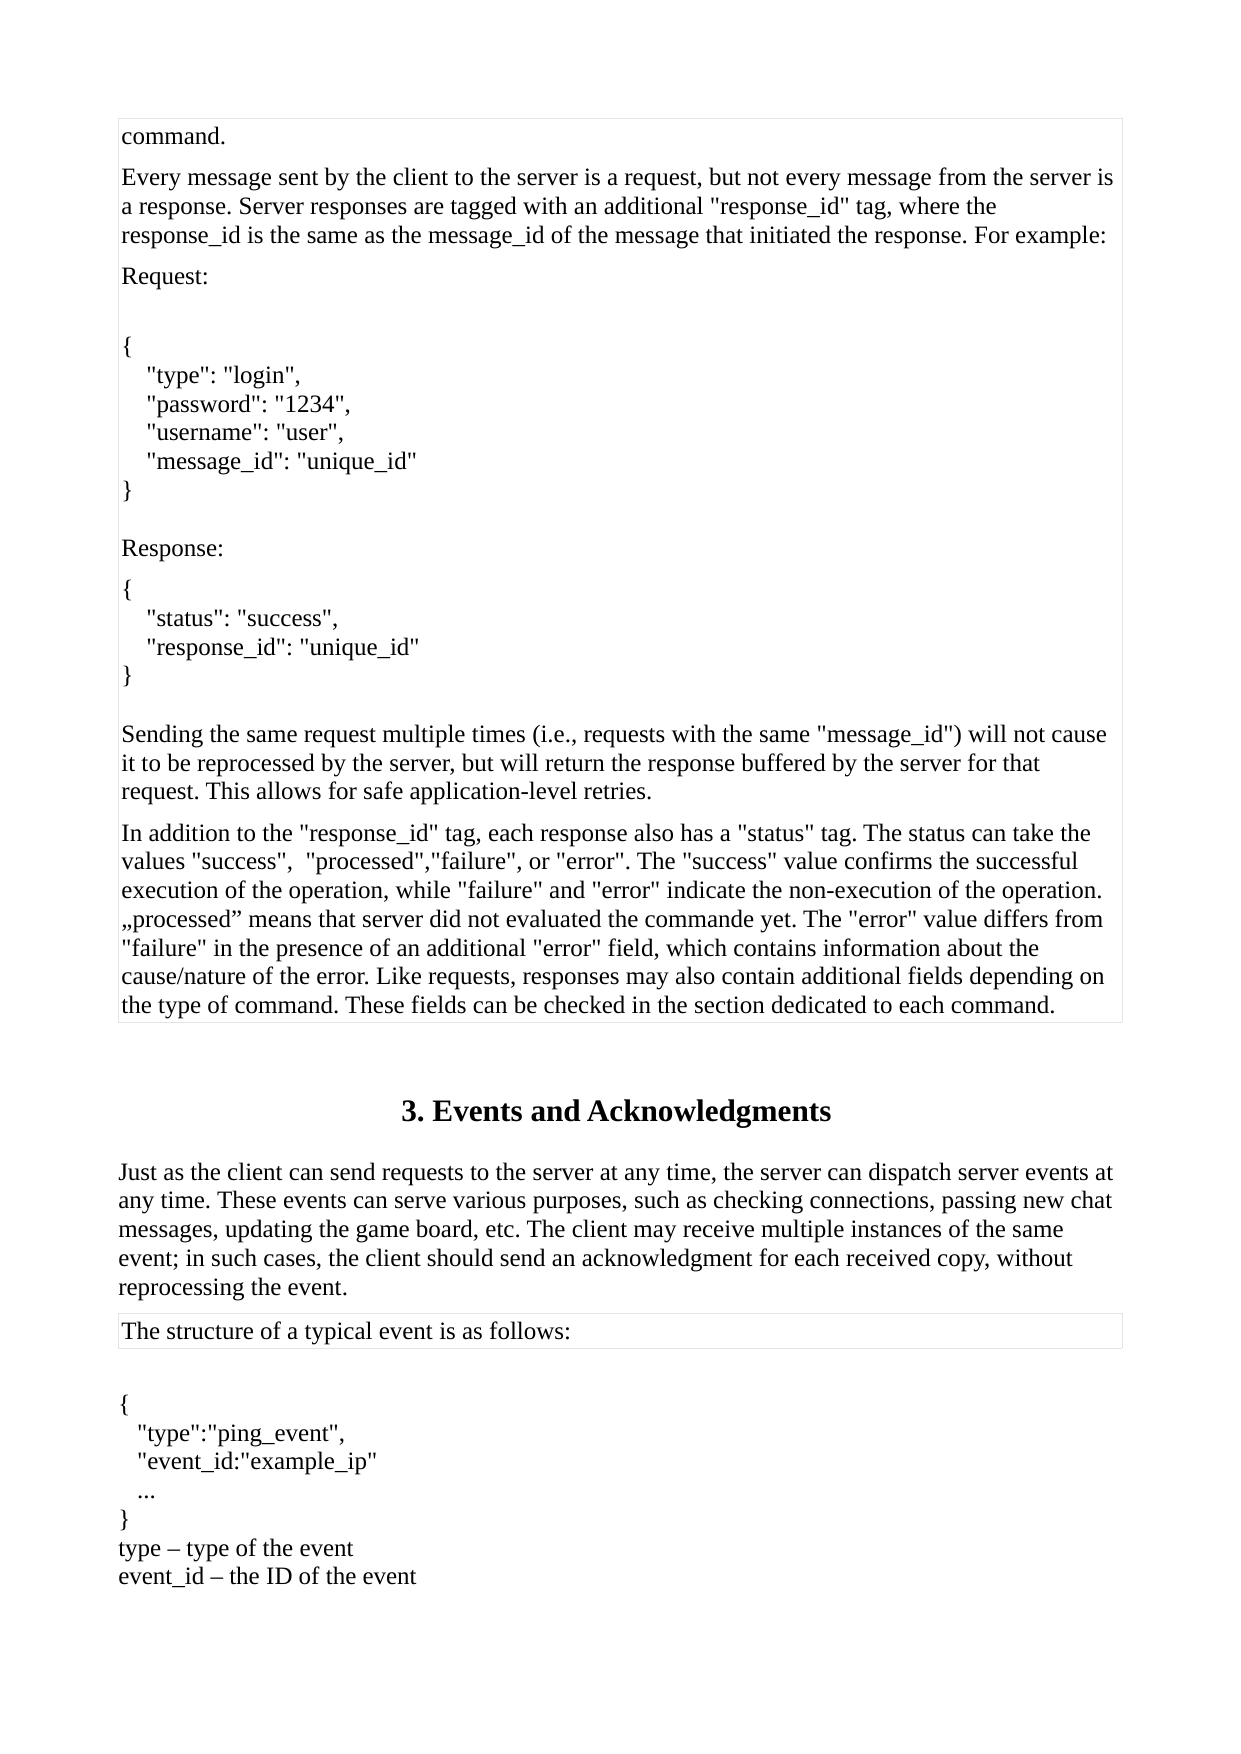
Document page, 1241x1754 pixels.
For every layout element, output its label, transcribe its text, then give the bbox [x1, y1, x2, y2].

text type – type of the event [118, 1533, 1122, 1561]
text In addition to the "response_id" tag, each response also has a "status" tag. The status can take the values "success", "processed","failure", or "error". The "success" value confirms the successful execution of the operation, while "failure" and "error" indicate the non-execution of the operation. „processed” means that server did not evaluated the commande yet. The "error" value differs from "failure" in the presence of an additional "error" field, which contains information about the cause/nature of the error. Like requests, responses may also contain additional fields depending on the type of command. These fields can be checked in the section dedicated to each command. [119, 814, 1122, 1022]
text 3. Events and Acknowledgments [118, 1092, 1122, 1128]
text "username": "user", [119, 414, 1122, 443]
text "password": "1234", [119, 386, 1122, 414]
text Response: [119, 530, 1122, 562]
text { [119, 571, 1122, 600]
text event_id – the ID of the event [118, 1561, 1122, 1590]
text } [119, 472, 1122, 504]
text "type":"ping_event", [118, 1418, 1122, 1446]
text "message_id": "unique_id" [119, 443, 1122, 472]
text { [118, 1389, 1122, 1418]
text } [118, 1504, 1122, 1533]
text command. [119, 119, 1122, 150]
text ... [118, 1475, 1122, 1504]
text "event_id:"example_ip" [118, 1446, 1122, 1475]
text "status": "success", [119, 600, 1122, 629]
text Every message sent by the client to the server is a request, but not every message from the server is a response. Server responses are tagged with an additional "response_id" tag, where the response_id is the same as the message_id of the message that initiated the response. For example: [119, 159, 1122, 249]
text Sending the same request multiple times (i.e., requests with the same "message_id") will not cause it to be reprocessed by the server, but will return the response buffered by the server for that request. This allows for safe application-level retries. [119, 716, 1122, 805]
text "response_id": "unique_id" [119, 629, 1122, 658]
text Just as the client can send requests to the server at any time, the server can dispatch server events at any time. These events can serve various purposes, such as checking connections, passing new chat messages, updating the game board, etc. The client may receive multiple instances of the same event; in such cases, the client should send an acknowledgment for each received copy, without reprocessing the event. [118, 1157, 1122, 1300]
text Request: [119, 258, 1122, 290]
text } [119, 658, 1122, 689]
text "type": "login", [119, 357, 1122, 386]
text { [119, 328, 1122, 357]
text The structure of a typical event is as follows: [119, 1314, 1122, 1348]
